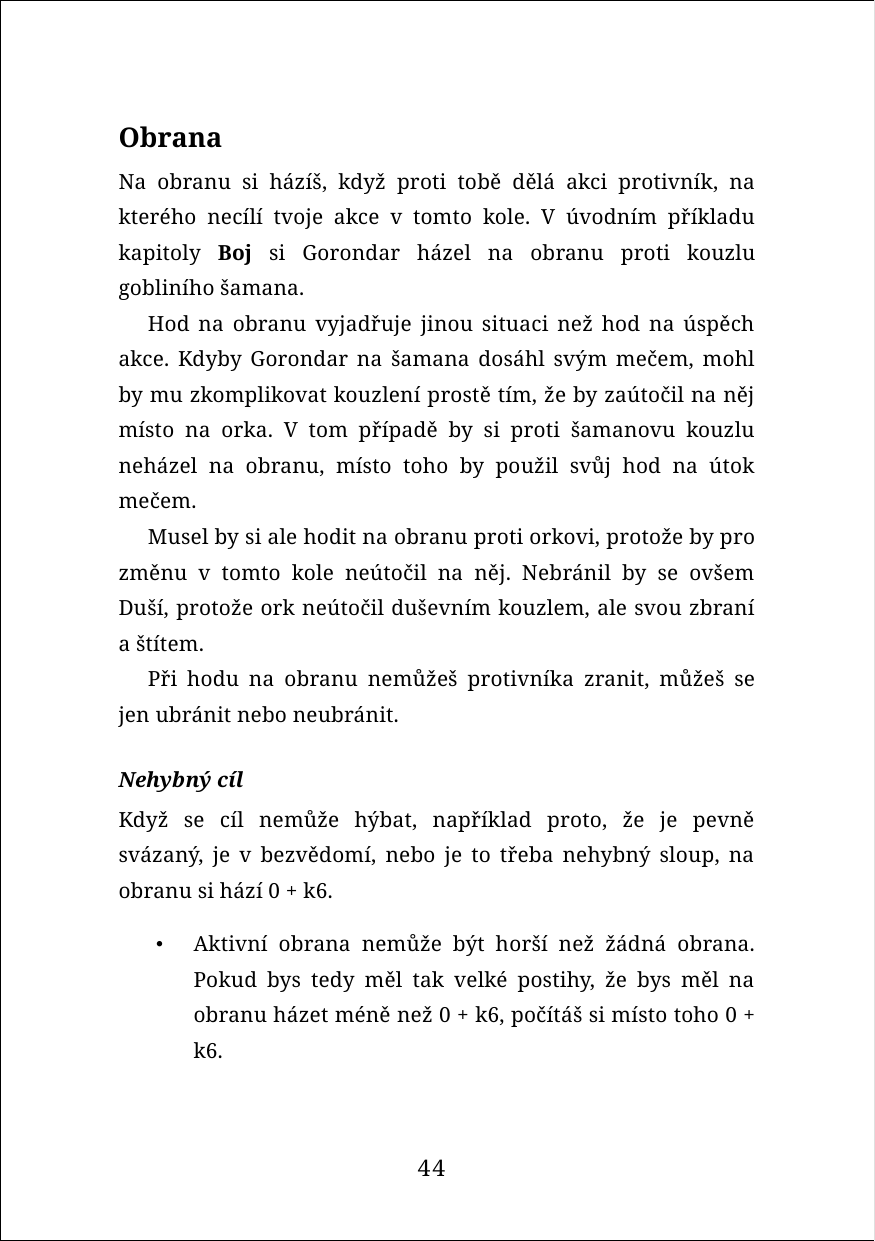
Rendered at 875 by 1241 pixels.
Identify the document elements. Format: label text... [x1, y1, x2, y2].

list Aktivní obrana nemůže být horší než žádná obrana. Pokud bys tedy měl tak velké postihy, že bys měl na obranu házet méně než 0 + k6, počítáš si místo toho 0 + k6. [156, 929, 756, 1064]
text Na obranu si házíš, když proti tobě dělá akci protivník, na kterého necílí tvoje akce v tomto kole. V úvodním příkladu kapitoly Boj si Gorondar házel na obranu proti kouzlu gobliního šamana. Hod na obranu vyjadřuje jinou situaci než hod na úspěch akce. Kdyby Gorondar na šamana dosáhl svým mečem, mohl by mu zkomplikovat kouzlení prostě tím, že by zaútočil na něj místo na orka. V tom případě by si proti šamanovu kouzlu neházel na obranu, místo toho by použil svůj hod na útok mečem. Musel by si ale hodit na obranu proti orkovi, protože by pro změnu v tomto kole neútočil na něj. Nebránil by se ovšem Duší, protože ork neútočil duševním kouzlem, ale svou zbraní a štítem. Při hodu na obranu nemůžeš protivníka zranit, můžeš se jen ubránit nebo neubránit. [118, 167, 756, 728]
subtitle Obrana [118, 118, 756, 155]
text Když se cíl nemůže hýbat, například proto, že je pevně svázaný, je v bezvědomí, nebo je to třeba nehybný sloup, na obranu si hází 0 + k6. [118, 805, 756, 904]
subtitle Nehybný cíl [118, 765, 756, 793]
